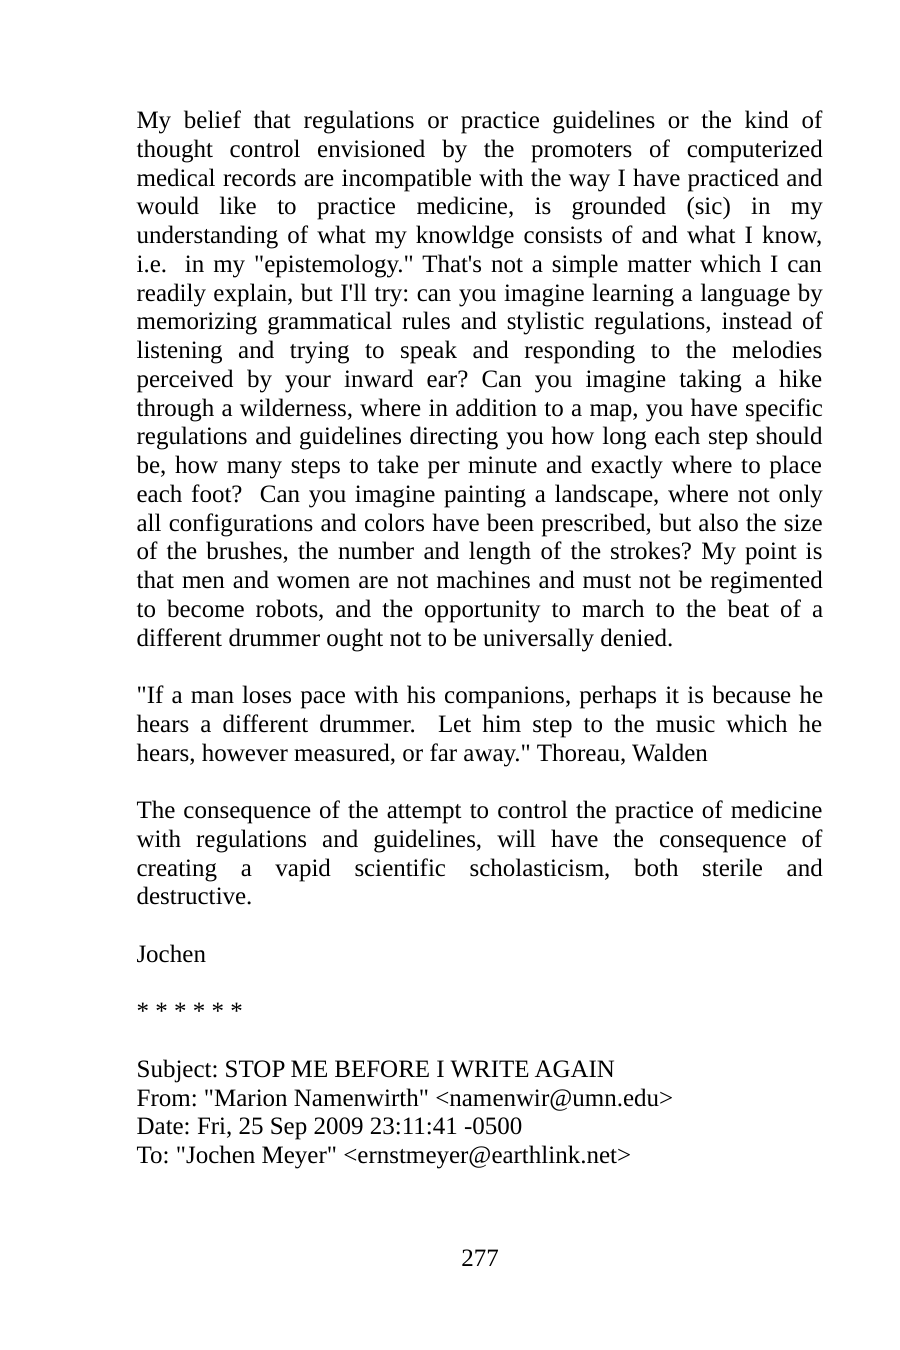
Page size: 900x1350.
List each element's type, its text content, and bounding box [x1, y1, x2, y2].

text Subject: STOP ME BEFORE I WRITE AGAIN [136, 1054, 823, 1083]
text My belief that regulations or practice guidelines or the kind of thought control envisioned by the promoters of computerized medical records are incompatible with the way I have practiced and would like to practice medicine, is grounded (sic) in my understanding of what my knowldge consists of and what I know, i.e. in my "epistemology." That's not a simple matter which I can readily explain, but I'll try: can you imagine learning a language by memorizing grammatical rules and stylistic regulations, instead of listening and trying to speak and responding to the melodies perceived by your inward ear? Can you imagine taking a hike through a wilderness, where in addition to a map, you have specific regulations and guidelines directing you how long each step should be, how many steps to take per minute and exactly where to place each foot? Can you imagine painting a landscape, where not only all configurations and colors have been prescribed, but also the size of the brushes, the number and length of the strokes? My point is that men and women are not machines and must not be regimented to become robots, and the opportunity to march to the beat of a different drummer ought not to be universally denied. [136, 105, 823, 651]
text From: "Marion Namenwirth" <namenwir@umn.edu> [136, 1083, 823, 1111]
text * * * * * * [136, 996, 823, 1025]
text To: "Jochen Meyer" <ernstmeyer@earthlink.net> [136, 1140, 823, 1169]
text Jochen [136, 939, 823, 968]
text "If a man loses pace with his companions, perhaps it is because he hears a different drummer. Let him step to the music which he hears, however measured, or far away." Thoreau, Walden [136, 680, 823, 766]
text The consequence of the attempt to control the practice of medicine with regulations and guidelines, will have the consequence of creating a vapid scientific scholasticism, both sterile and destructive. [136, 795, 823, 910]
text Date: Fri, 25 Sep 2009 23:11:41 -0500 [136, 1111, 823, 1140]
